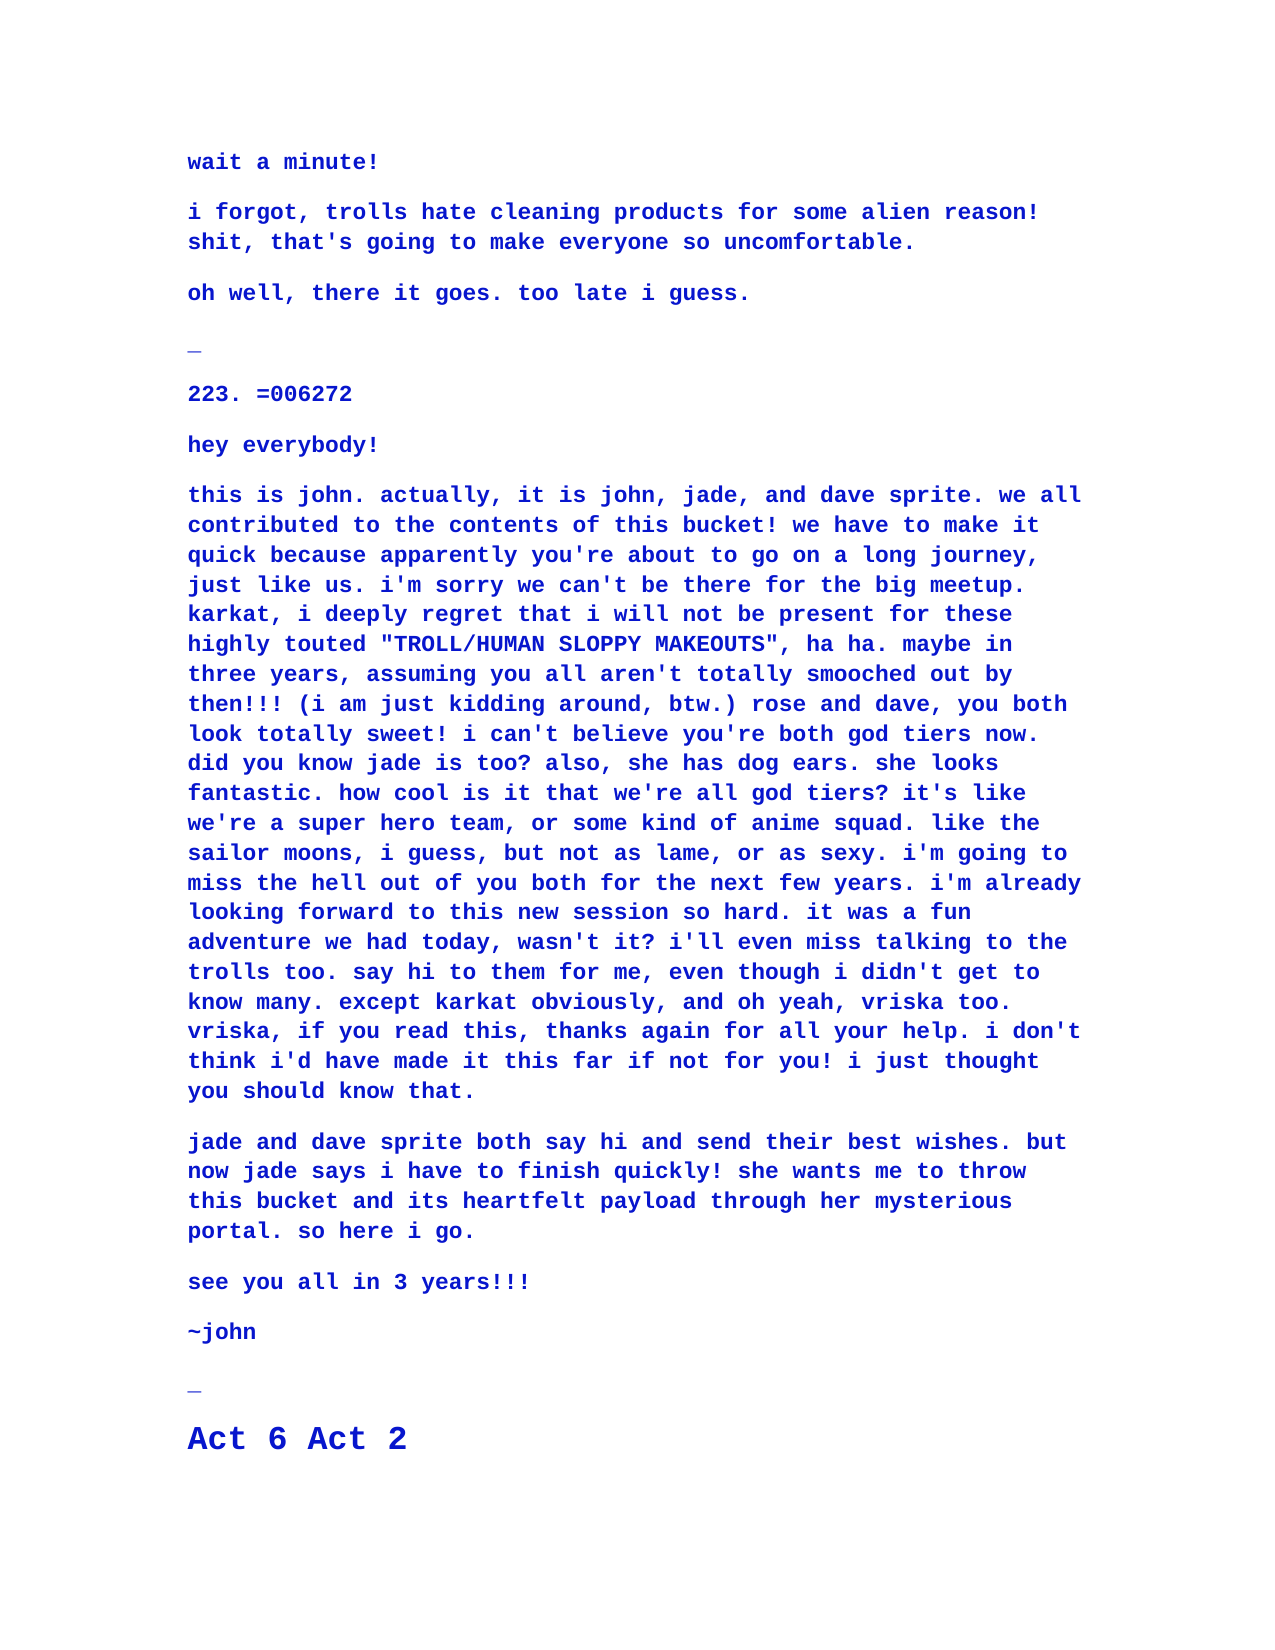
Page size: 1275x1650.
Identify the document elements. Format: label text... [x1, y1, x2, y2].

text see you all in 3 years!!! [187, 1270, 1087, 1296]
text Act 6 Act 2 [187, 1422, 1087, 1460]
text wait a minute! [187, 150, 1087, 176]
text ~john [187, 1321, 1087, 1347]
text 223. =006272 [187, 382, 1087, 408]
text oh well, there it goes. too late i guess. [187, 281, 1087, 307]
text _ [187, 332, 1087, 358]
text jade and dave sprite both say hi and send their best wishes. but now jade says i have to finish quickly! she wants me to throw this bucket and its heartfelt payload through her mysterious portal. so here i go. [187, 1130, 1087, 1245]
text _ [187, 1371, 1087, 1397]
text hey everybody! [187, 433, 1087, 459]
text i forgot, trolls hate cleaning products for some alien reason! shit, that's going to make everyone so uncomfortable. [187, 201, 1087, 256]
text this is john. actually, it is john, jade, and dave sprite. we all contributed to the contents of this bucket! we have to make it quick because apparently you're about to go on a long journey, just like us. i'm sorry we can't be there for the big meetup. karkat, i deeply regret that i will not be present for these highly touted "TROLL/HUMAN SLOPPY MAKEOUTS", ha ha. maybe in three years, assuming you all aren't totally smooched out by then!!! (i am just kidding around, btw.) rose and dave, you both look totally sweet! i can't believe you're both god tiers now. did you know jade is too? also, she has dog ears. she looks fantastic. how cool is it that we're all god tiers? it's like we're a super hero team, or some kind of anime squad. like the sailor moons, i guess, but not as lame, or as sexy. i'm going to miss the hell out of you both for the next few years. i'm already looking forward to this new session so hard. it was a fun adventure we had today, wasn't it? i'll even miss talking to the trolls too. say hi to them for me, even though i didn't get to know many. except karkat obviously, and oh yeah, vriska too. vriska, if you read this, thanks again for all your help. i don't think i'd have made it this far if not for you! i just thought you should know that. [187, 483, 1087, 1105]
